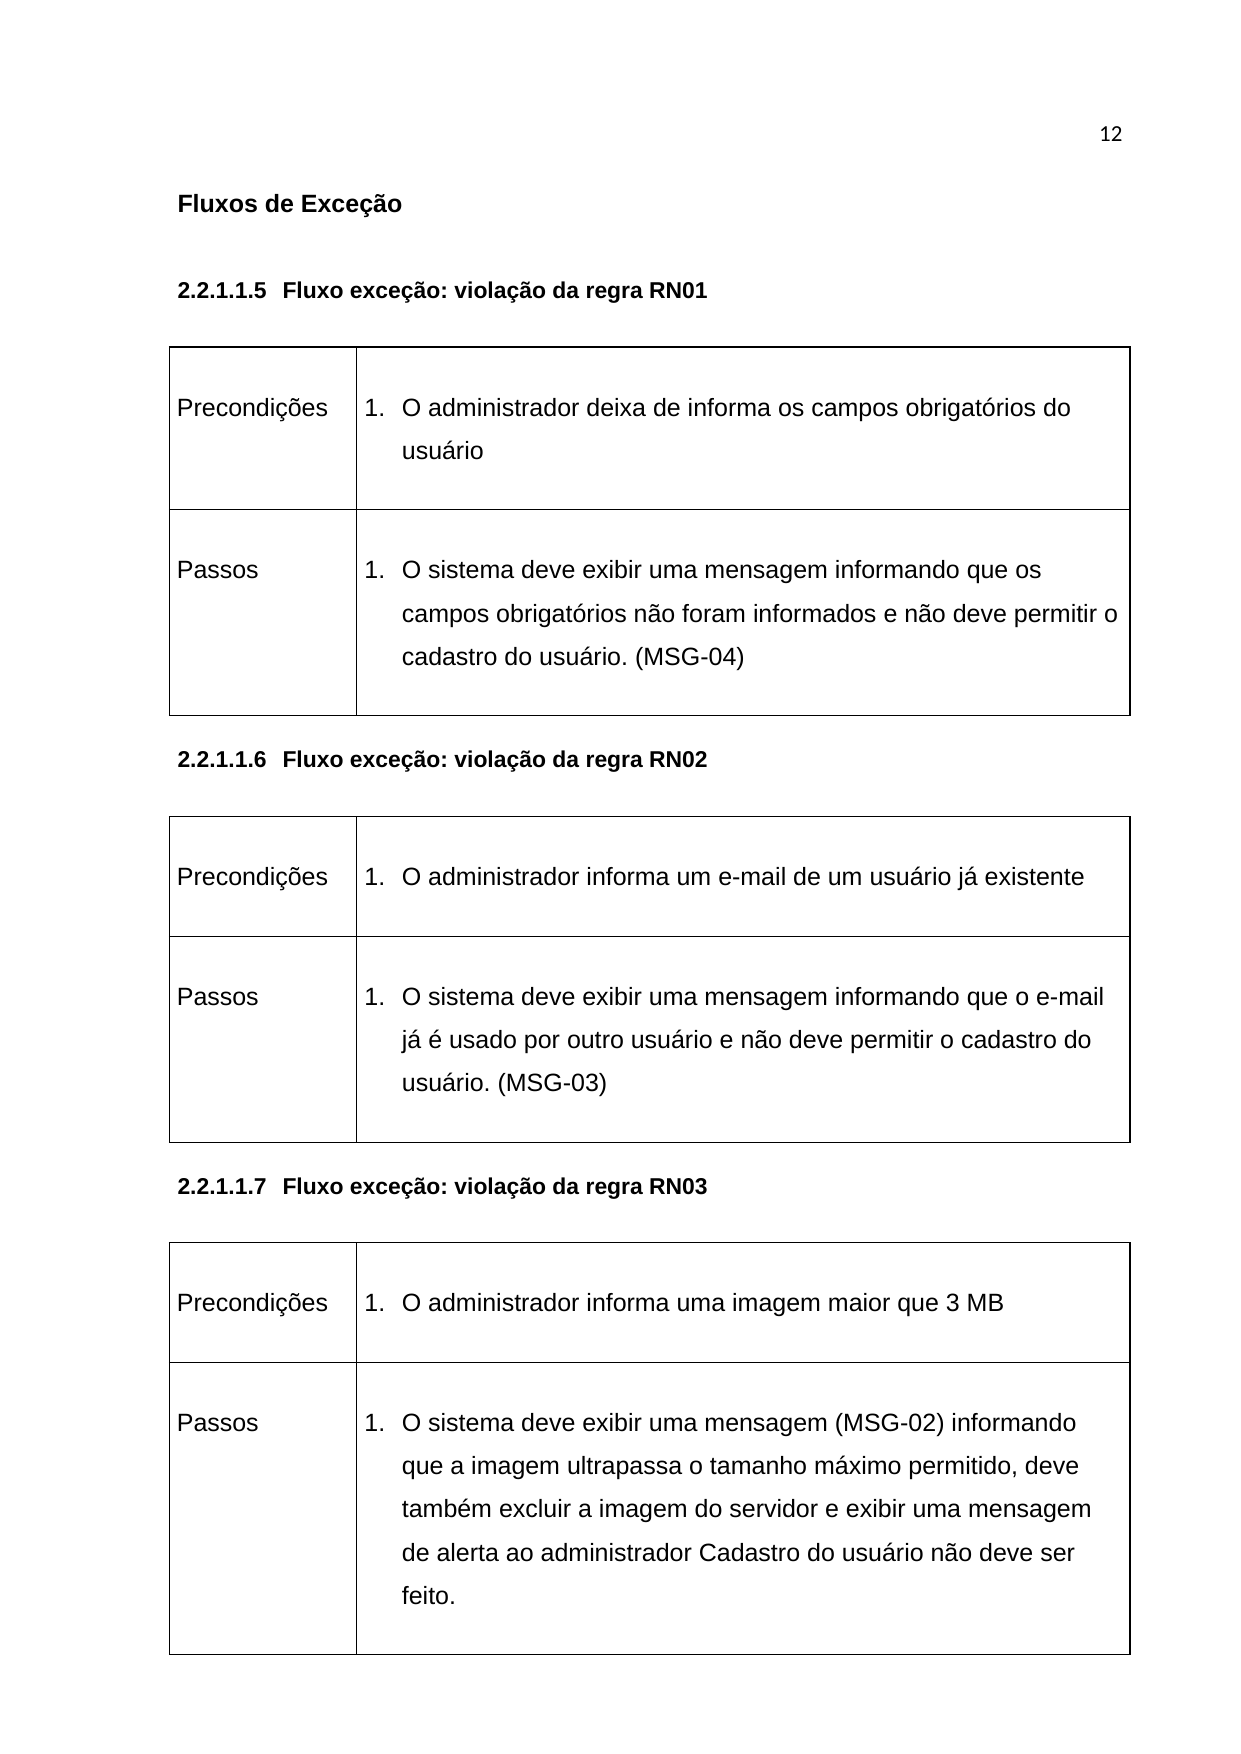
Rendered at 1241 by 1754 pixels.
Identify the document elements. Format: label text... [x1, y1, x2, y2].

subtitle Fluxos de Exceção [177, 189, 1122, 218]
table_cell Passos [170, 510, 356, 715]
table_cell Passos [170, 937, 356, 1142]
table_header Precondições [170, 1243, 356, 1362]
table_cell O sistema deve exibir uma mensagem (MSG-02) informando que a imagem ultrapassa o tamanho máximo permitido, deve também excluir a imagem do servidor e exibir uma mensagem de alerta ao administrador Cadastro do usuário não deve ser feito. [357, 1363, 1129, 1654]
table_header O administrador deixa de informa os campos obrigatórios do usuário [357, 348, 1129, 509]
subtitle Fluxo exceção: violação da regra RN03 [177, 1173, 1122, 1199]
subtitle Fluxo exceção: violação da regra RN02 [177, 746, 1122, 773]
table_cell Passos [170, 1363, 356, 1654]
table_header Precondições [170, 348, 356, 509]
subtitle Fluxo exceção: violação da regra RN01 [177, 277, 1122, 303]
table_header Precondições [170, 817, 356, 936]
table_header O administrador informa um e-mail de um usuário já existente [357, 817, 1129, 936]
table_cell O sistema deve exibir uma mensagem informando que os campos obrigatórios não foram informados e não deve permitir o cadastro do usuário. (MSG-04) [357, 510, 1129, 715]
table_header O administrador informa uma imagem maior que 3 MB [357, 1243, 1129, 1362]
table_cell O sistema deve exibir uma mensagem informando que o e-mail já é usado por outro usuário e não deve permitir o cadastro do usuário. (MSG-03) [357, 937, 1129, 1142]
